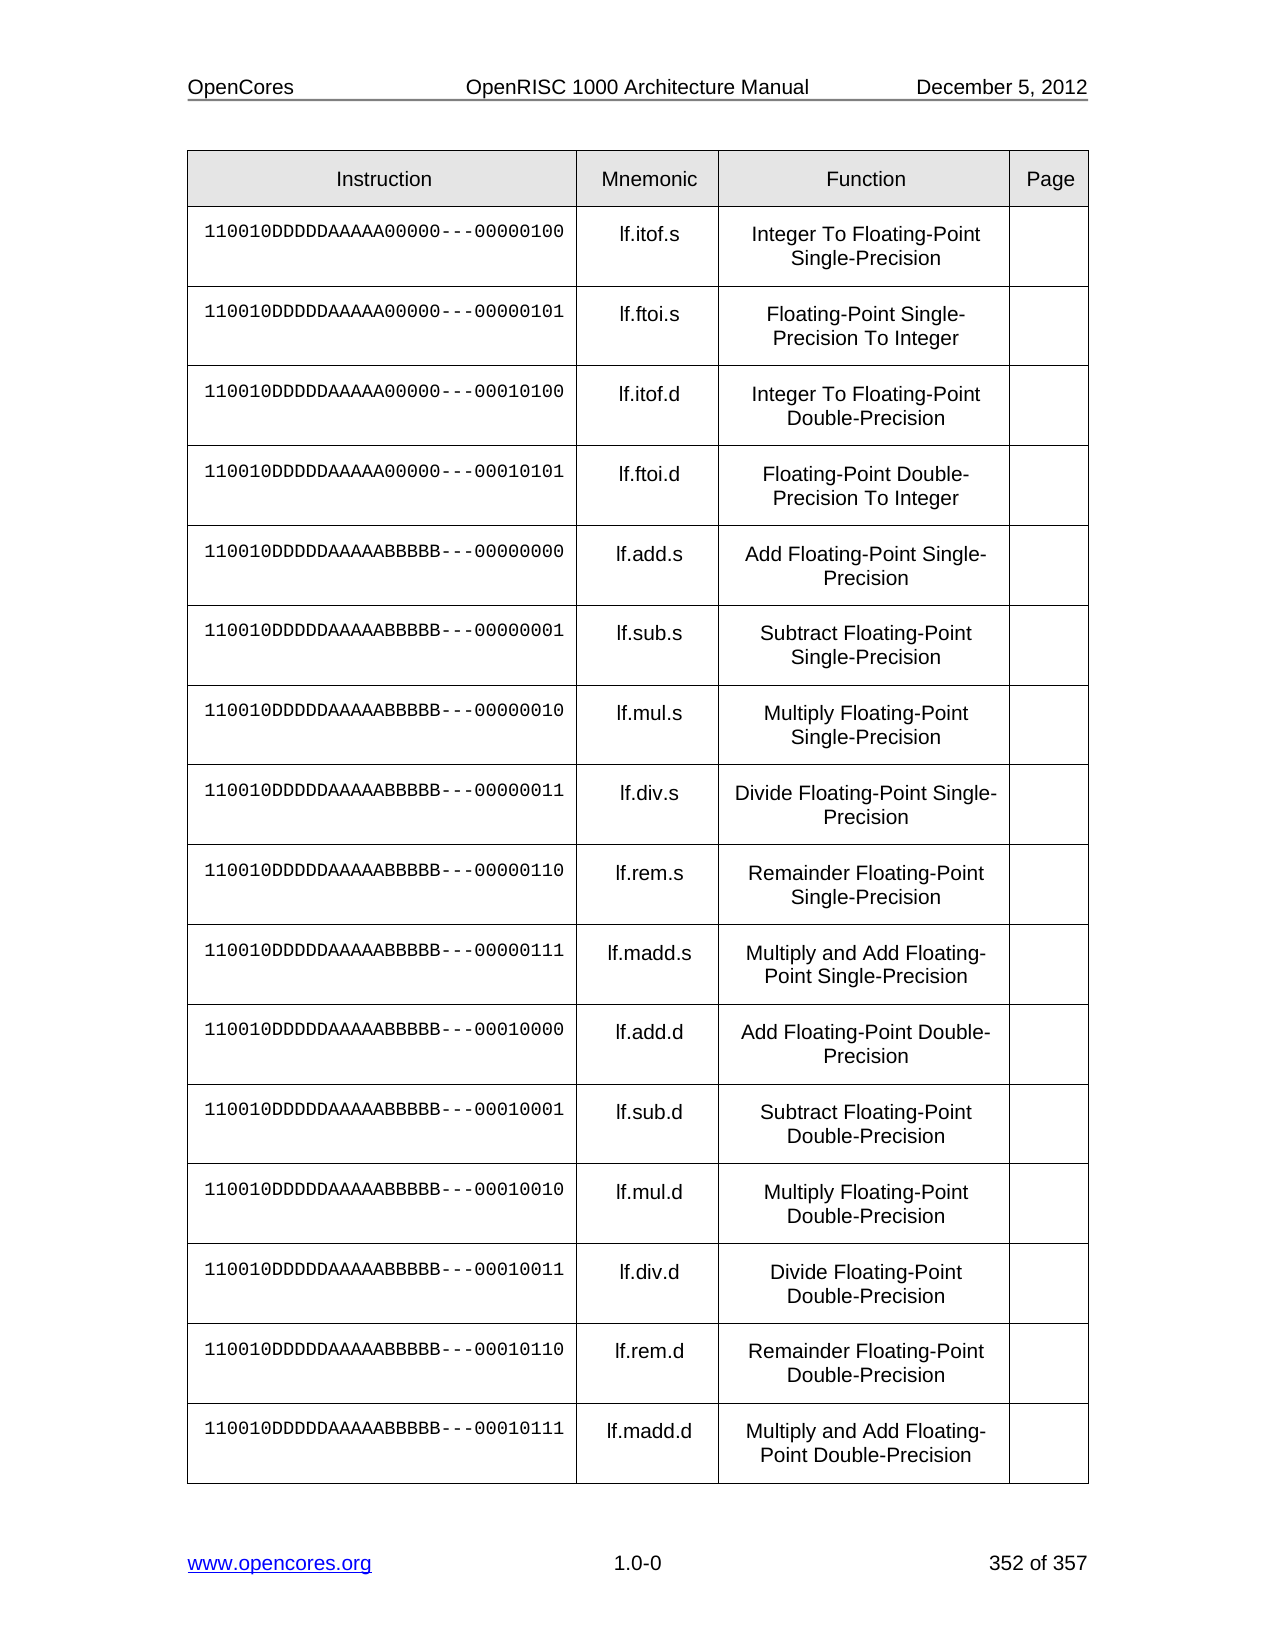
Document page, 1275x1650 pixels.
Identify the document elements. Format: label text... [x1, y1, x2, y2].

table_cell lf.sub.s [577, 606, 718, 684]
table_cell [1010, 1005, 1088, 1083]
table_cell lf.div.d [577, 1244, 718, 1323]
table_cell Divide Floating-Point Single-Precision [719, 765, 1009, 844]
table_cell [1010, 526, 1088, 605]
table_cell 110010DDDDDAAAAABBBBB---00000000 [188, 526, 576, 605]
table_cell 110010DDDDDAAAAABBBBB---00000110 [188, 845, 576, 924]
table_cell [1010, 765, 1088, 844]
table_cell 110010DDDDDAAAAABBBBB---00010011 [188, 1244, 576, 1323]
table_cell [1010, 1244, 1088, 1323]
table_cell lf.ftoi.d [577, 446, 718, 525]
table_cell lf.add.d [577, 1005, 718, 1083]
table_cell 110010DDDDDAAAAA00000---00000101 [188, 287, 576, 365]
table_cell [1010, 287, 1088, 365]
table_cell 110010DDDDDAAAAABBBBB---00010001 [188, 1085, 576, 1163]
table_cell lf.rem.d [577, 1324, 718, 1403]
table_cell [1010, 1164, 1088, 1243]
table_cell [1010, 925, 1088, 1004]
table_header Mnemonic [577, 151, 718, 206]
table_cell [1010, 1324, 1088, 1403]
table_cell 110010DDDDDAAAAABBBBB---00000111 [188, 925, 576, 1004]
table_cell Multiply Floating-Point Double-Precision [719, 1164, 1009, 1243]
table_cell [1010, 686, 1088, 764]
table_cell Multiply Floating-Point Single-Precision [719, 686, 1009, 764]
table_cell lf.div.s [577, 765, 718, 844]
table_cell lf.madd.d [577, 1404, 718, 1482]
table_cell 110010DDDDDAAAAA00000---00010100 [188, 366, 576, 445]
table_cell Subtract Floating-Point Double-Precision [719, 1085, 1009, 1163]
table_cell lf.mul.s [577, 686, 718, 764]
table_cell lf.ftoi.s [577, 287, 718, 365]
table_cell Floating-Point Single-Precision To Integer [719, 287, 1009, 365]
table_cell 110010DDDDDAAAAABBBBB---00000010 [188, 686, 576, 764]
table_cell Floating-Point Double-Precision To Integer [719, 446, 1009, 525]
table_cell [1010, 366, 1088, 445]
table_cell 110010DDDDDAAAAABBBBB---00010110 [188, 1324, 576, 1403]
table_cell 110010DDDDDAAAAABBBBB---00010000 [188, 1005, 576, 1083]
table_cell 110010DDDDDAAAAABBBBB---00000001 [188, 606, 576, 684]
table_cell [1010, 606, 1088, 684]
table_cell [1010, 1085, 1088, 1163]
table_header Page [1010, 151, 1088, 206]
table_cell Add Floating-Point Single-Precision [719, 526, 1009, 605]
table_cell Add Floating-Point Double-Precision [719, 1005, 1009, 1083]
table_cell lf.rem.s [577, 845, 718, 924]
table_cell lf.sub.d [577, 1085, 718, 1163]
table_cell [1010, 1404, 1088, 1482]
table_cell lf.itof.d [577, 366, 718, 445]
table_header Function [719, 151, 1009, 206]
table_cell lf.madd.s [577, 925, 718, 1004]
table_cell 110010DDDDDAAAAA00000---00000100 [188, 207, 576, 286]
table_cell Remainder Floating-Point Double-Precision [719, 1324, 1009, 1403]
table_cell lf.add.s [577, 526, 718, 605]
table_cell 110010DDDDDAAAAABBBBB---00000011 [188, 765, 576, 844]
table_header Instruction [188, 151, 576, 206]
table_cell [1010, 446, 1088, 525]
table_cell Remainder Floating-Point Single-Precision [719, 845, 1009, 924]
table_cell 110010DDDDDAAAAABBBBB---00010111 [188, 1404, 576, 1482]
table_cell [1010, 845, 1088, 924]
table_cell Divide Floating-Point Double-Precision [719, 1244, 1009, 1323]
table_cell Multiply and Add Floating-Point Double-Precision [719, 1404, 1009, 1482]
table_cell 110010DDDDDAAAAA00000---00010101 [188, 446, 576, 525]
table_cell 110010DDDDDAAAAABBBBB---00010010 [188, 1164, 576, 1243]
table_cell Subtract Floating-Point Single-Precision [719, 606, 1009, 684]
table_cell Integer To Floating-Point Double-Precision [719, 366, 1009, 445]
table_cell lf.itof.s [577, 207, 718, 286]
table_cell Integer To Floating-Point Single-Precision [719, 207, 1009, 286]
table_cell lf.mul.d [577, 1164, 718, 1243]
table_cell Multiply and Add Floating-Point Single-Precision [719, 925, 1009, 1004]
table_cell [1010, 207, 1088, 286]
